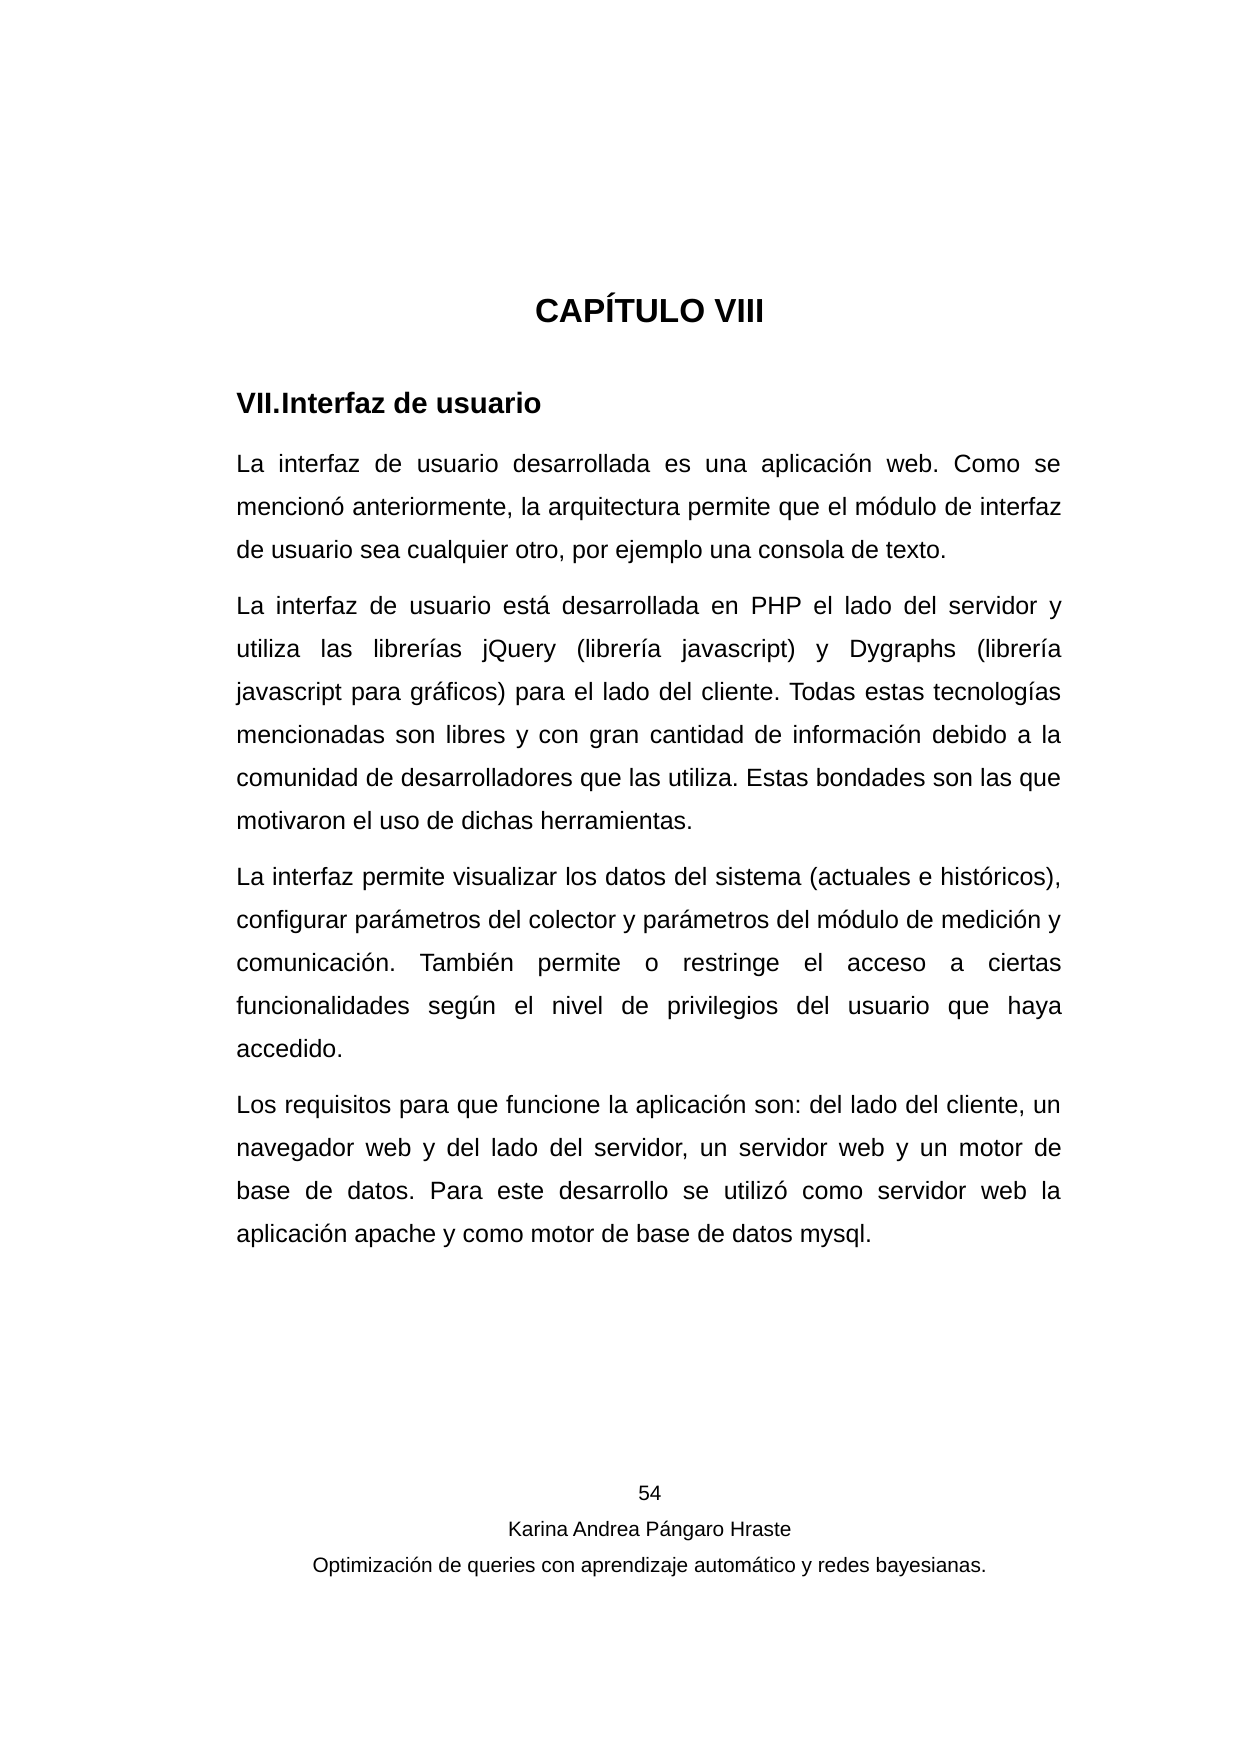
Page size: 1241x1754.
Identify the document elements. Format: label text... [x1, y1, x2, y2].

subtitle Interfaz de usuario [236, 386, 1063, 419]
text Los requisitos para que funcione la aplicación son: del lado del cliente, un navegador web y del lado del servidor, un servidor web y un motor de base de datos. Para este desarrollo se utilizó como servidor web la aplicación apache y como motor de base de datos mysql. [236, 1090, 1063, 1248]
text La interfaz permite visualizar los datos del sistema (actuales e históricos), configurar parámetros del colector y parámetros del módulo de medición y comunicación. También permite o restringe el acceso a ciertas funcionalidades según el nivel de privilegios del usuario que haya accedido. [236, 862, 1063, 1063]
text La interfaz de usuario desarrollada es una aplicación web. Como se mencionó anteriormente, la arquitectura permite que el módulo de interfaz de usuario sea cualquier otro, por ejemplo una consola de texto. [236, 449, 1063, 564]
subtitle CAPÍTULO VIII [236, 291, 1063, 329]
text La interfaz de usuario está desarrollada en PHP el lado del servidor y utiliza las librerías jQuery (librería javascript) y Dygraphs (librería javascript para gráficos) para el lado del cliente. Todas estas tecnologías mencionadas son libres y con gran cantidad de información debido a la comunidad de desarrolladores que las utiliza. Estas bondades son las que motivaron el uso de dichas herramientas. [236, 591, 1063, 835]
